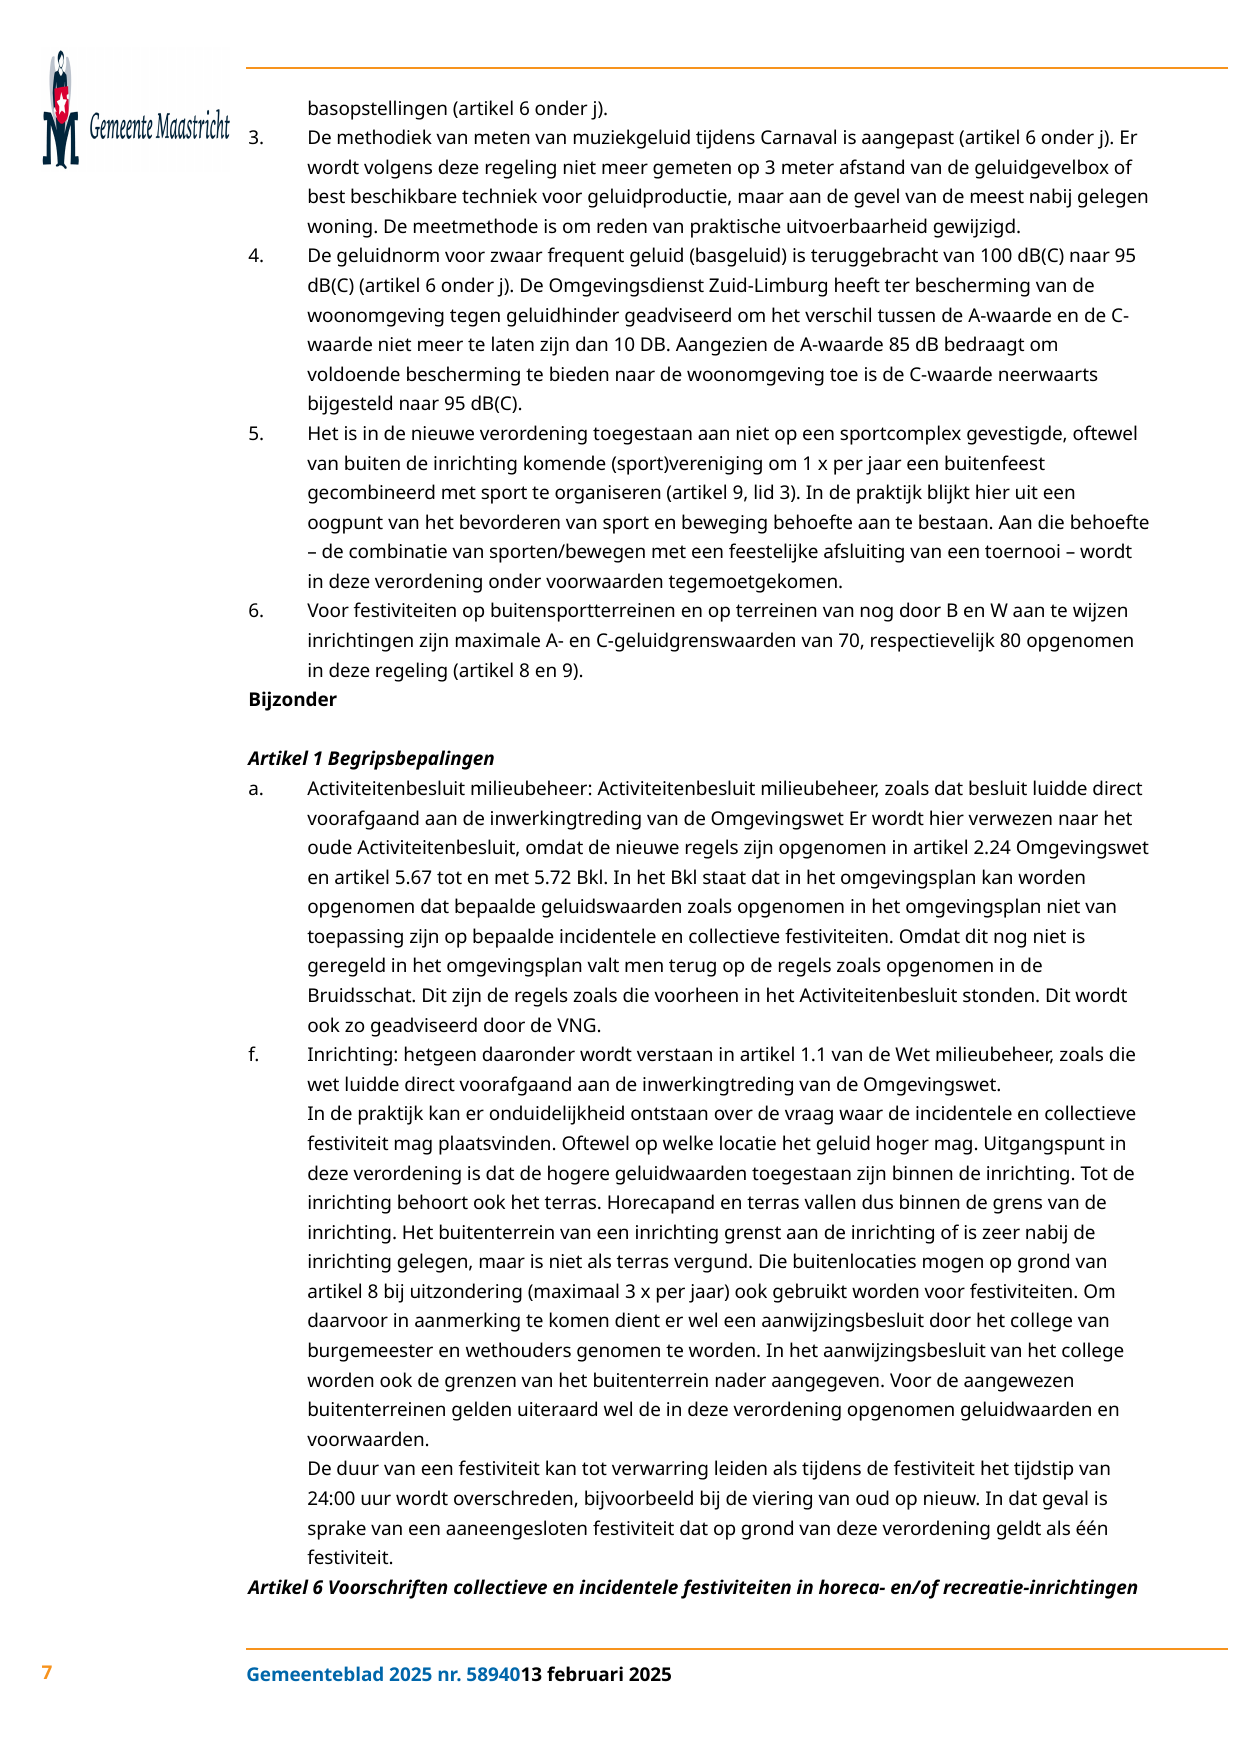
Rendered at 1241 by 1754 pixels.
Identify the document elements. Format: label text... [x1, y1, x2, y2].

list De duur van een festiviteit kan tot verwarring leiden als tijdens de festiviteit het tijdstip van 24:00 uur wordt overschreden, bijvoorbeeld bij de viering van oud op nieuw. In dat geval is sprake van een aaneengesloten festiviteit dat op grond van deze verordening geldt als één festiviteit. [248, 1456, 1152, 1570]
text Artikel 6 Voorschriften collectieve en incidentele festiviteiten in horeca- en/of recreatie-inrichtingen [248, 1574, 1152, 1600]
list Activiteitenbesluit milieubeheer: Activiteitenbesluit milieubeheer, zoals dat besluit luidde direct voorafgaand aan de inwerkingtreding van de Omgevingswet Er wordt hier verwezen naar het oude Activiteitenbesluit, omdat de nieuwe regels zijn opgenomen in artikel 2.24 Omgevingswet en artikel 5.67 tot en met 5.72 Bkl. In het Bkl staat dat in het omgevingsplan kan worden opgenomen dat bepaalde geluidswaarden zoals opgenomen in het omgevingsplan niet van toepassing zijn op bepaalde incidentele en collectieve festiviteiten. Omdat dit nog niet is geregeld in het omgevingsplan valt men terug op de regels zoals opgenomen in de Bruidsschat. Dit zijn de regels zoals die voorheen in het Activiteitenbesluit stonden. Dit wordt ook zo geadviseerd door de VNG. [248, 775, 1152, 1038]
list In de praktijk kan er onduidelijkheid ontstaan over de vraag waar de incidentele en collectieve festiviteit mag plaatsvinden. Oftewel op welke locatie het geluid hoger mag. Uitgangspunt in deze verordening is dat de hogere geluidwaarden toegestaan zijn binnen de inrichting. Tot de inrichting behoort ook het terras. Horecapand en terras vallen dus binnen de grens van de inrichting. Het buitenterrein van een inrichting grenst aan de inrichting of is zeer nabij de inrichting gelegen, maar is niet als terras vergund. Die buitenlocaties mogen op grond van artikel 8 bij uitzondering (maximaal 3 x per jaar) ook gebruikt worden voor festiviteiten. Om daarvoor in aanmerking te komen dient er wel een aanwijzingsbesluit door het college van burgemeester en wethouders genomen te worden. In het aanwijzingsbesluit van het college worden ook de grenzen van het buitenterrein nader aangegeven. Voor de aangewezen buitenterreinen gelden uiteraard wel de in deze verordening opgenomen geluidwaarden en voorwaarden. [248, 1101, 1152, 1452]
list Voor festiviteiten op buitensportterreinen en op terreinen van nog door B en W aan te wijzen inrichtingen zijn maximale A- en C-geluidgrenswaarden van 70, respectievelijk 80 opgenomen in deze regeling (artikel 8 en 9). [248, 598, 1152, 683]
list De methodiek van meten van muziekgeluid tijdens Carnaval is aangepast (artikel 6 onder j). Er wordt volgens deze regeling niet meer gemeten op 3 meter afstand van de geluidgevelbox of best beschikbare techniek voor geluidproductie, maar aan de gevel van de meest nabij gelegen woning. De meetmethode is om reden van praktische uitvoerbaarheid gewijzigd. [248, 124, 1152, 239]
picture [41, 47, 231, 172]
list De geluidnorm voor zwaar frequent geluid (basgeluid) is teruggebracht van 100 dB(C) naar 95 dB(C) (artikel 6 onder j). De Omgevingsdienst Zuid-Limburg heeft ter bescherming van de woonomgeving tegen geluidhinder geadviseerd om het verschil tussen de A-waarde en de C-waarde niet meer te laten zijn dan 10 DB. Aangezien de A-waarde 85 dB bedraagt om voldoende bescherming te bieden naar de woonomgeving toe is de C-waarde neerwaarts bijgesteld naar 95 dB(C). [248, 243, 1152, 416]
list Inrichting: hetgeen daaronder wordt verstaan in artikel 1.1 van de Wet milieubeheer, zoals die wet luidde direct voorafgaand aan de inwerkingtreding van de Omgevingswet. [248, 1041, 1152, 1097]
text Artikel 1 Begripsbepalingen [248, 746, 1152, 771]
text Bijzonder [248, 686, 1152, 712]
list basopstellingen (artikel 6 onder j). [248, 95, 1152, 121]
list Het is in de nieuwe verordening toegestaan aan niet op een sportcomplex gevestigde, oftewel van buiten de inrichting komende (sport)vereniging om 1 x per jaar een buitenfeest gecombineerd met sport te organiseren (artikel 9, lid 3). In de praktijk blijkt hier uit een oogpunt van het bevorderen van sport en beweging behoefte aan te bestaan. Aan die behoefte – de combinatie van sporten/bewegen met een feestelijke afsluiting van een toernooi – wordt in deze verordening onder voorwaarden tegemoetgekomen. [248, 420, 1152, 594]
